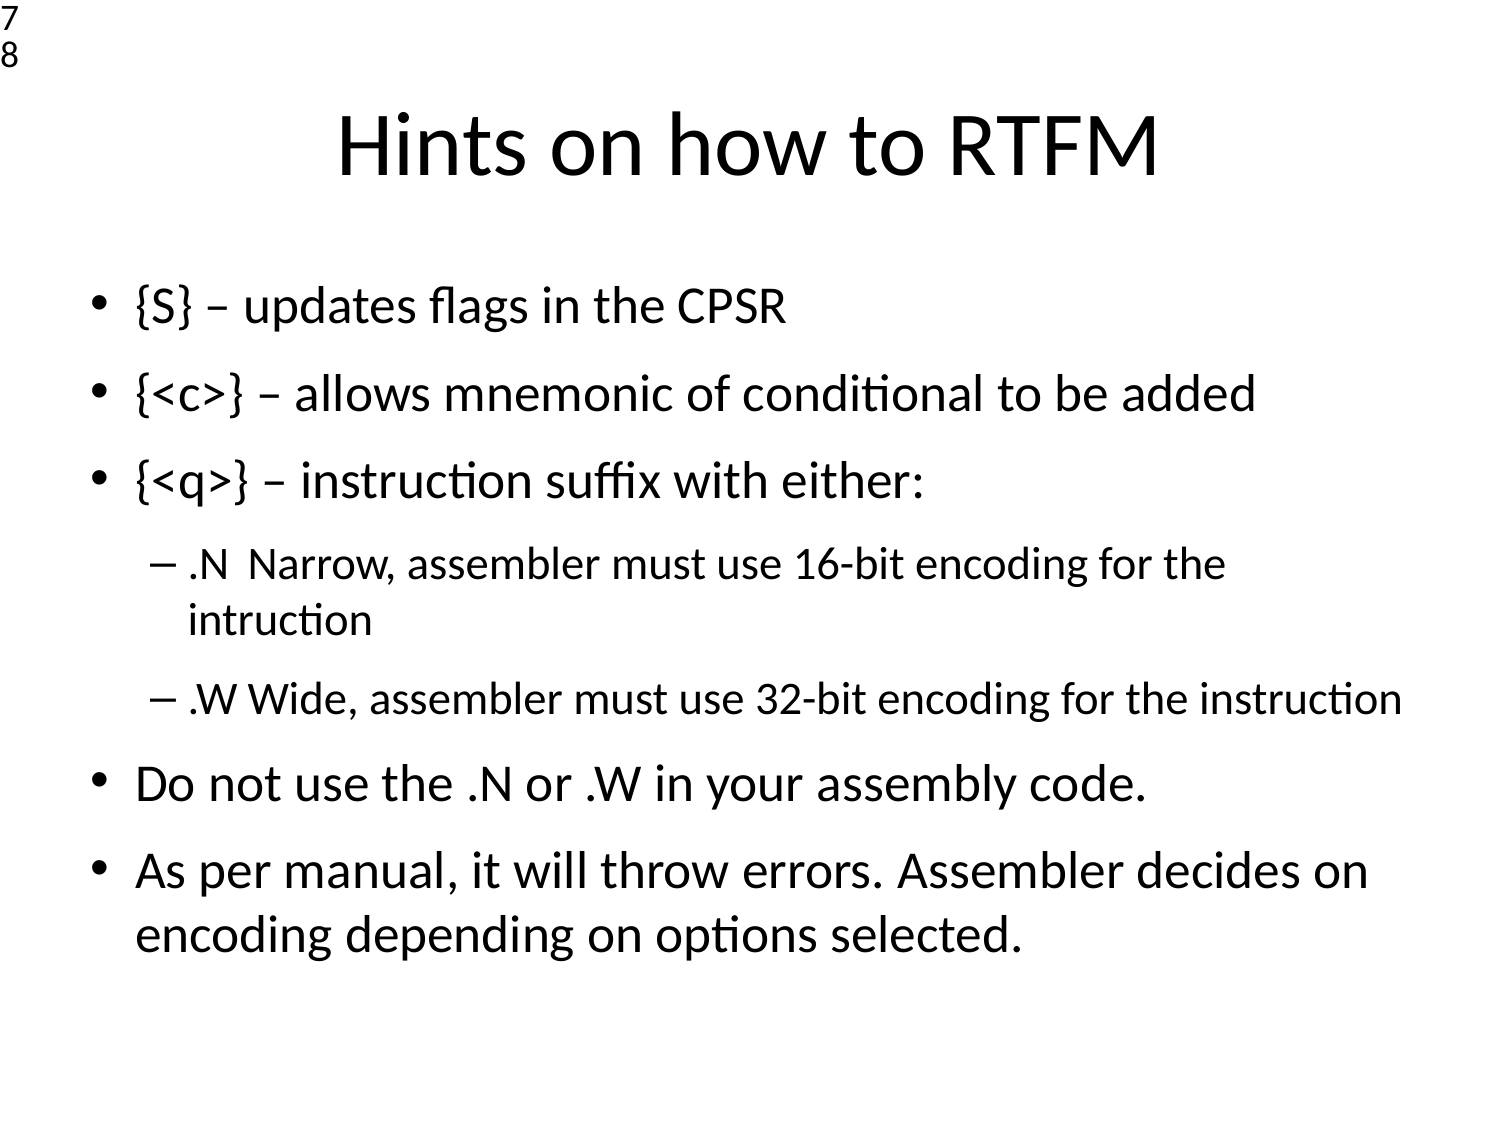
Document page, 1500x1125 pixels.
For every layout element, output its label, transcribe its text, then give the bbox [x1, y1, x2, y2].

title Hints on how to RTFM [75, 45, 1425, 233]
list {S} – updates flags in the CPSR {<c>} – allows mnemonic of conditional to be added {<q>} – instruction suffix with either: .N Narrow, assembler must use 16-bit encoding for the intruction .W Wide, assembler must use 32-bit encoding for the instruction Do not use the .N or .W in your assembly code. As per manual, it will throw errors. Assembler decides on encoding depending on options selected. [75, 262, 1425, 1005]
